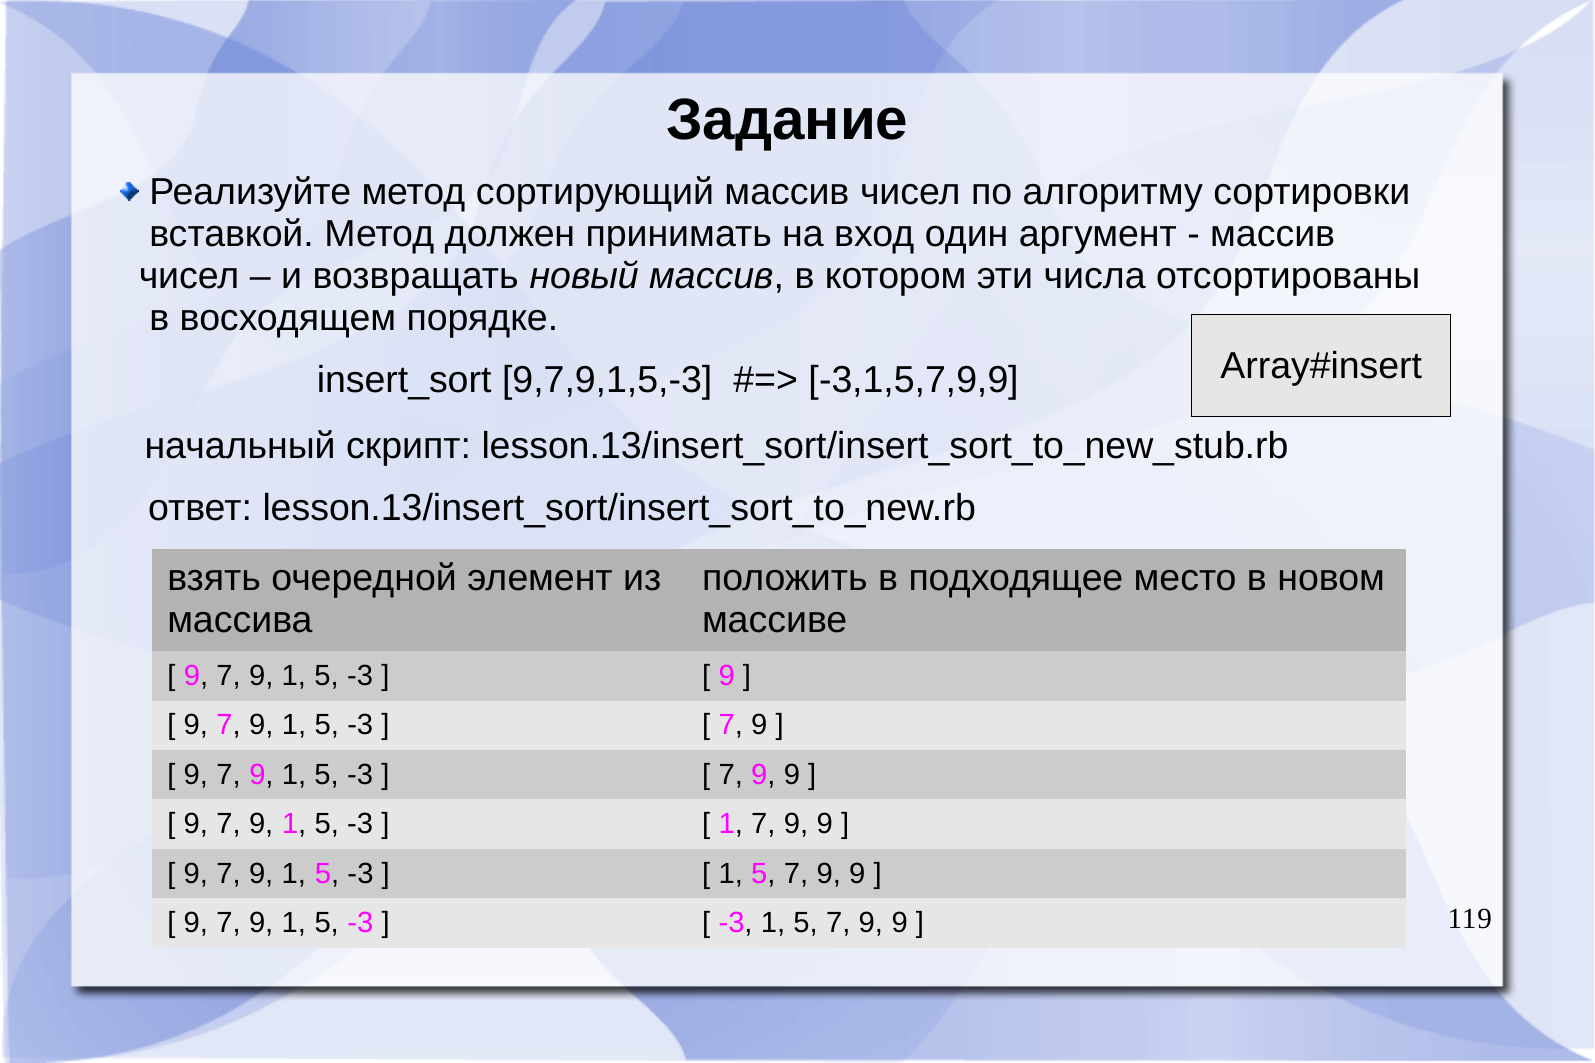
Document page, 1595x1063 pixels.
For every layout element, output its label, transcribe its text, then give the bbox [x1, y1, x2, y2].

table_cell [ 1, 7, 9, 9 ] [687, 799, 1406, 849]
text_box Array#insert [1191, 314, 1451, 417]
table_cell [ 9, 7, 9, 1, 5, -3 ] [152, 651, 687, 701]
table_cell [ 9, 7, 9, 1, 5, -3 ] [152, 701, 687, 750]
text_box ответ: lesson.13/insert_sort/insert_sort_to_new.rb [133, 479, 992, 537]
table_cell [ 9, 7, 9, 1, 5, -3 ] [152, 849, 687, 898]
table_cell [ -3, 1, 5, 7, 9, 9 ] [687, 898, 1406, 948]
table_cell [ 9, 7, 9, 1, 5, -3 ] [152, 750, 687, 799]
table_cell [ 7, 9 ] [687, 701, 1406, 750]
table_cell [ 7, 9, 9 ] [687, 750, 1406, 799]
text_box начальный скрипт: lesson.13/insert_sort/insert_sort_to_new_stub.rb [129, 417, 1304, 475]
table_header положить в подходящее место в новом массиве [687, 549, 1406, 651]
table_cell [ 9 ] [687, 651, 1406, 701]
title Задание [75, 75, 1501, 164]
table_cell [ 9, 7, 9, 1, 5, -3 ] [152, 898, 687, 948]
text_box insert_sort [9,7,9,1,5,-3] #=> [-3,1,5,7,9,9] [302, 350, 1035, 416]
table_header взять очередной элемент из массива [152, 549, 687, 651]
table_cell [ 1, 5, 7, 9, 9 ] [687, 849, 1406, 898]
picture [0, 0, 1595, 1063]
table_cell [ 9, 7, 9, 1, 5, -3 ] [152, 799, 687, 849]
text_box Реализуйте метод сортирующий массив чисел по алгоритму сортировки вставкой. Метод должен принимать на вход один аргумент - массив чисел – и возвращать новый массив, в котором эти числа отсортированы в восходящем порядке. [105, 163, 1445, 347]
